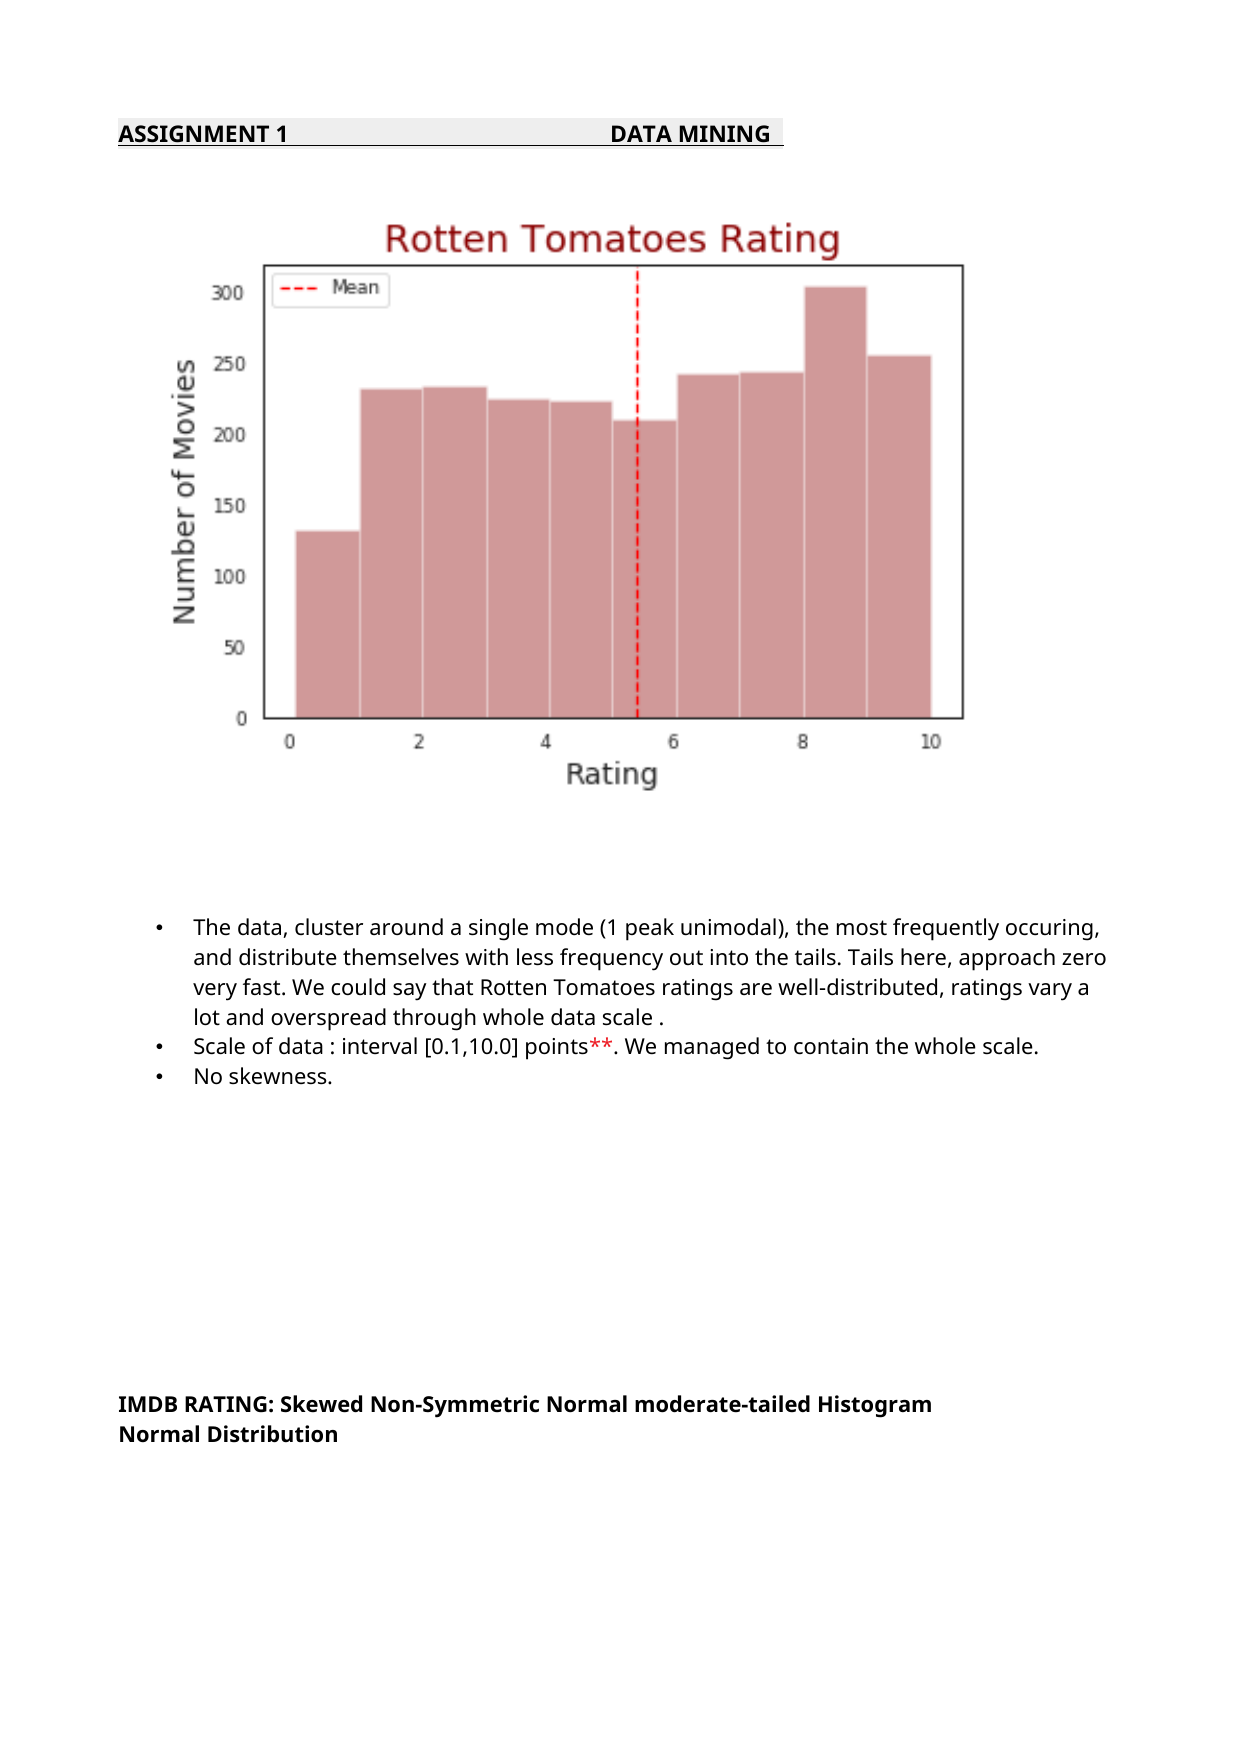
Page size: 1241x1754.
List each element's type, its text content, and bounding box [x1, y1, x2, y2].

text Normal Distribution [118, 1419, 1122, 1448]
list The data, cluster around a single mode (1 peak unimodal), the most frequently occuring, and distribute themselves with less frequency out into the tails. Tails here, approach zero very fast. We could say that Rotten Tomatoes ratings are well-distributed, ratings vary a lot and overspread through whole data scale . [156, 912, 1122, 1031]
picture [151, 192, 1052, 793]
list Scale of data : interval [0.1,10.0] points**. We managed to contain the whole scale. [156, 1031, 1122, 1061]
text IMDB RATING: Skewed Non-Symmetric Normal moderate-tailed Histogram [118, 1389, 1122, 1419]
list No skewness. [156, 1061, 1122, 1091]
